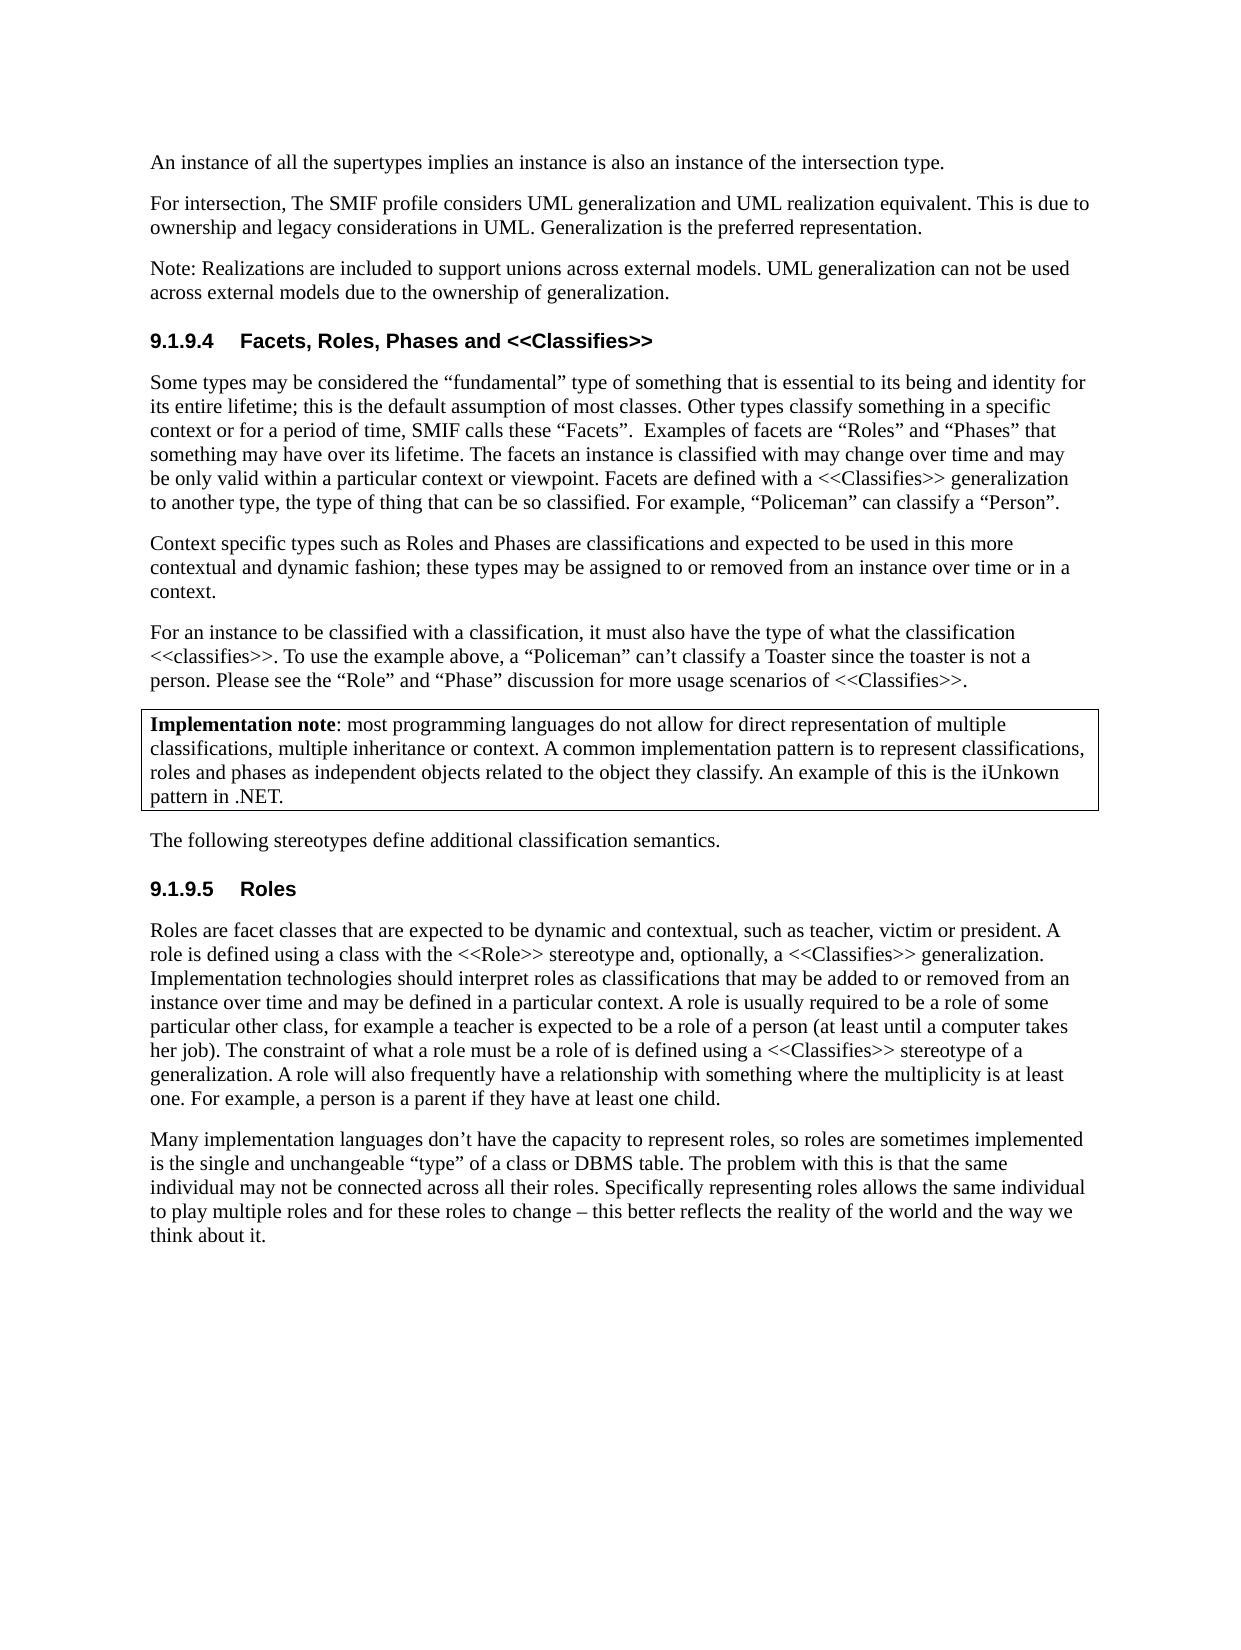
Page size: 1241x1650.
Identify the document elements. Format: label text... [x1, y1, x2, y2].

text For intersection, The SMIF profile considers UML generalization and UML realization equivalent. This is due to ownership and legacy considerations in UML. Generalization is the preferred representation. [150, 191, 1090, 239]
text An instance of all the supertypes implies an instance is also an instance of the intersection type. [150, 150, 1090, 174]
text Implementation note: most programming languages do not allow for direct representation of multiple classifications, multiple inheritance or context. A common implementation pattern is to represent classifications, roles and phases as independent objects related to the object they classify. An example of this is the iUnkown pattern in .NET. [142, 710, 1098, 810]
subtitle Roles [150, 877, 1090, 901]
text Context specific types such as Roles and Phases are classifications and expected to be used in this more contextual and dynamic fashion; these types may be assigned to or removed from an instance over time or in a context. [150, 531, 1090, 603]
text The following stereotypes define additional classification semantics. [150, 828, 1090, 852]
text Many implementation languages don’t have the capacity to represent roles, so roles are sometimes implemented is the single and unchangeable “type” of a class or DBMS table. The problem with this is that the same individual may not be connected across all their roles. Specifically representing roles allows the same individual to play multiple roles and for these roles to change – this better reflects the reality of the world and the way we think about it. [150, 1127, 1090, 1247]
text Some types may be considered the “fundamental” type of something that is essential to its being and identity for its entire lifetime; this is the default assumption of most classes. Other types classify something in a specific context or for a period of time, SMIF calls these “Facets”. Examples of facets are “Roles” and “Phases” that something may have over its lifetime. The facets an instance is classified with may change over time and may be only valid within a particular context or viewpoint. Facets are defined with a <<Classifies>> generalization to another type, the type of thing that can be so classified. For example, “Policeman” can classify a “Person”. [150, 370, 1090, 514]
text Note: Realizations are included to support unions across external models. UML generalization can not be used across external models due to the ownership of generalization. [150, 256, 1090, 304]
text For an instance to be classified with a classification, it must also have the type of what the classification <<classifies>>. To use the example above, a “Policeman” can’t classify a Toaster since the toaster is not a person. Please see the “Role” and “Phase” discussion for more usage scenarios of <<Classifies>>. [150, 620, 1090, 692]
text Roles are facet classes that are expected to be dynamic and contextual, such as teacher, victim or president. A role is defined using a class with the <<Role>> stereotype and, optionally, a <<Classifies>> generalization. Implementation technologies should interpret roles as classifications that may be added to or removed from an instance over time and may be defined in a particular context. A role is usually required to be a role of some particular other class, for example a teacher is expected to be a role of a person (at least until a computer takes her job). The constraint of what a role must be a role of is defined using a <<Classifies>> stereotype of a generalization. A role will also frequently have a relationship with something where the multiplicity is at least one. For example, a person is a parent if they have at least one child. [150, 918, 1090, 1110]
subtitle Facets, Roles, Phases and <<Classifies>> [150, 329, 1090, 353]
